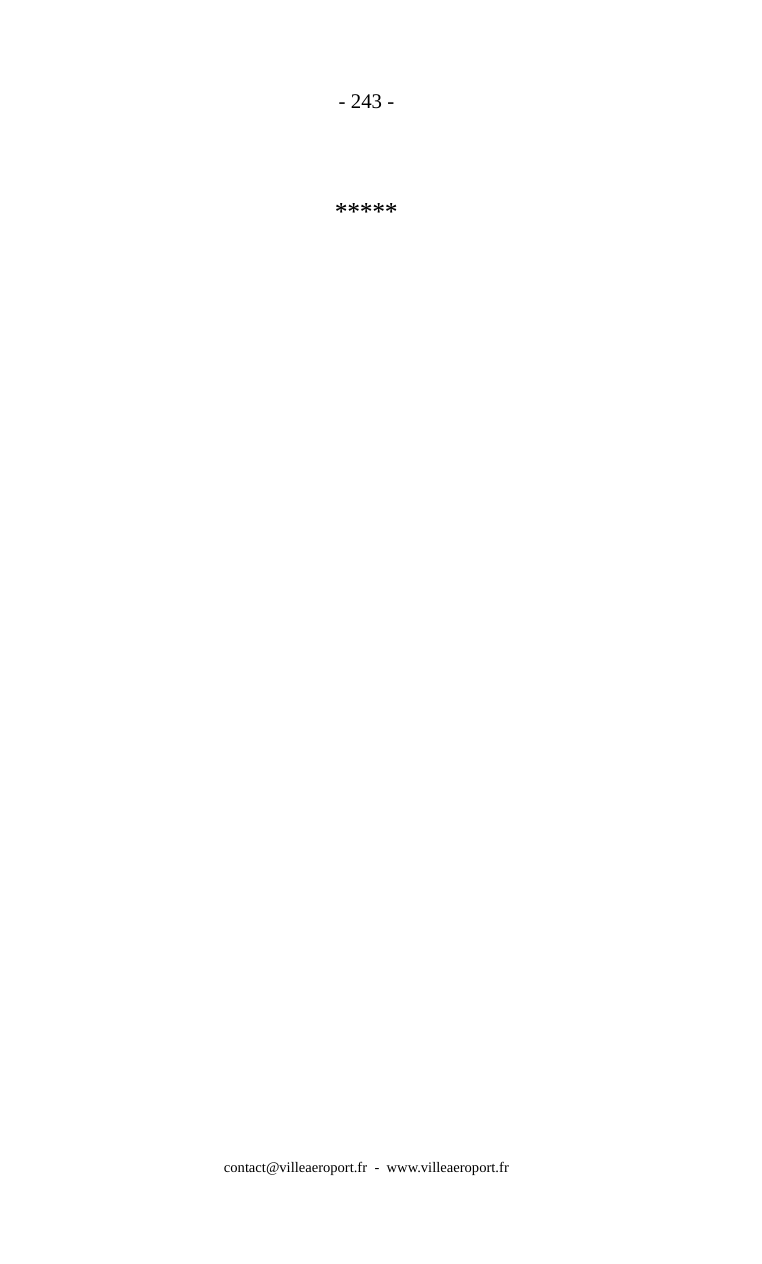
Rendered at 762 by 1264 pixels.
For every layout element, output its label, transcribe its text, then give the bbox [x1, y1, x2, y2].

text ***** [88, 173, 644, 230]
